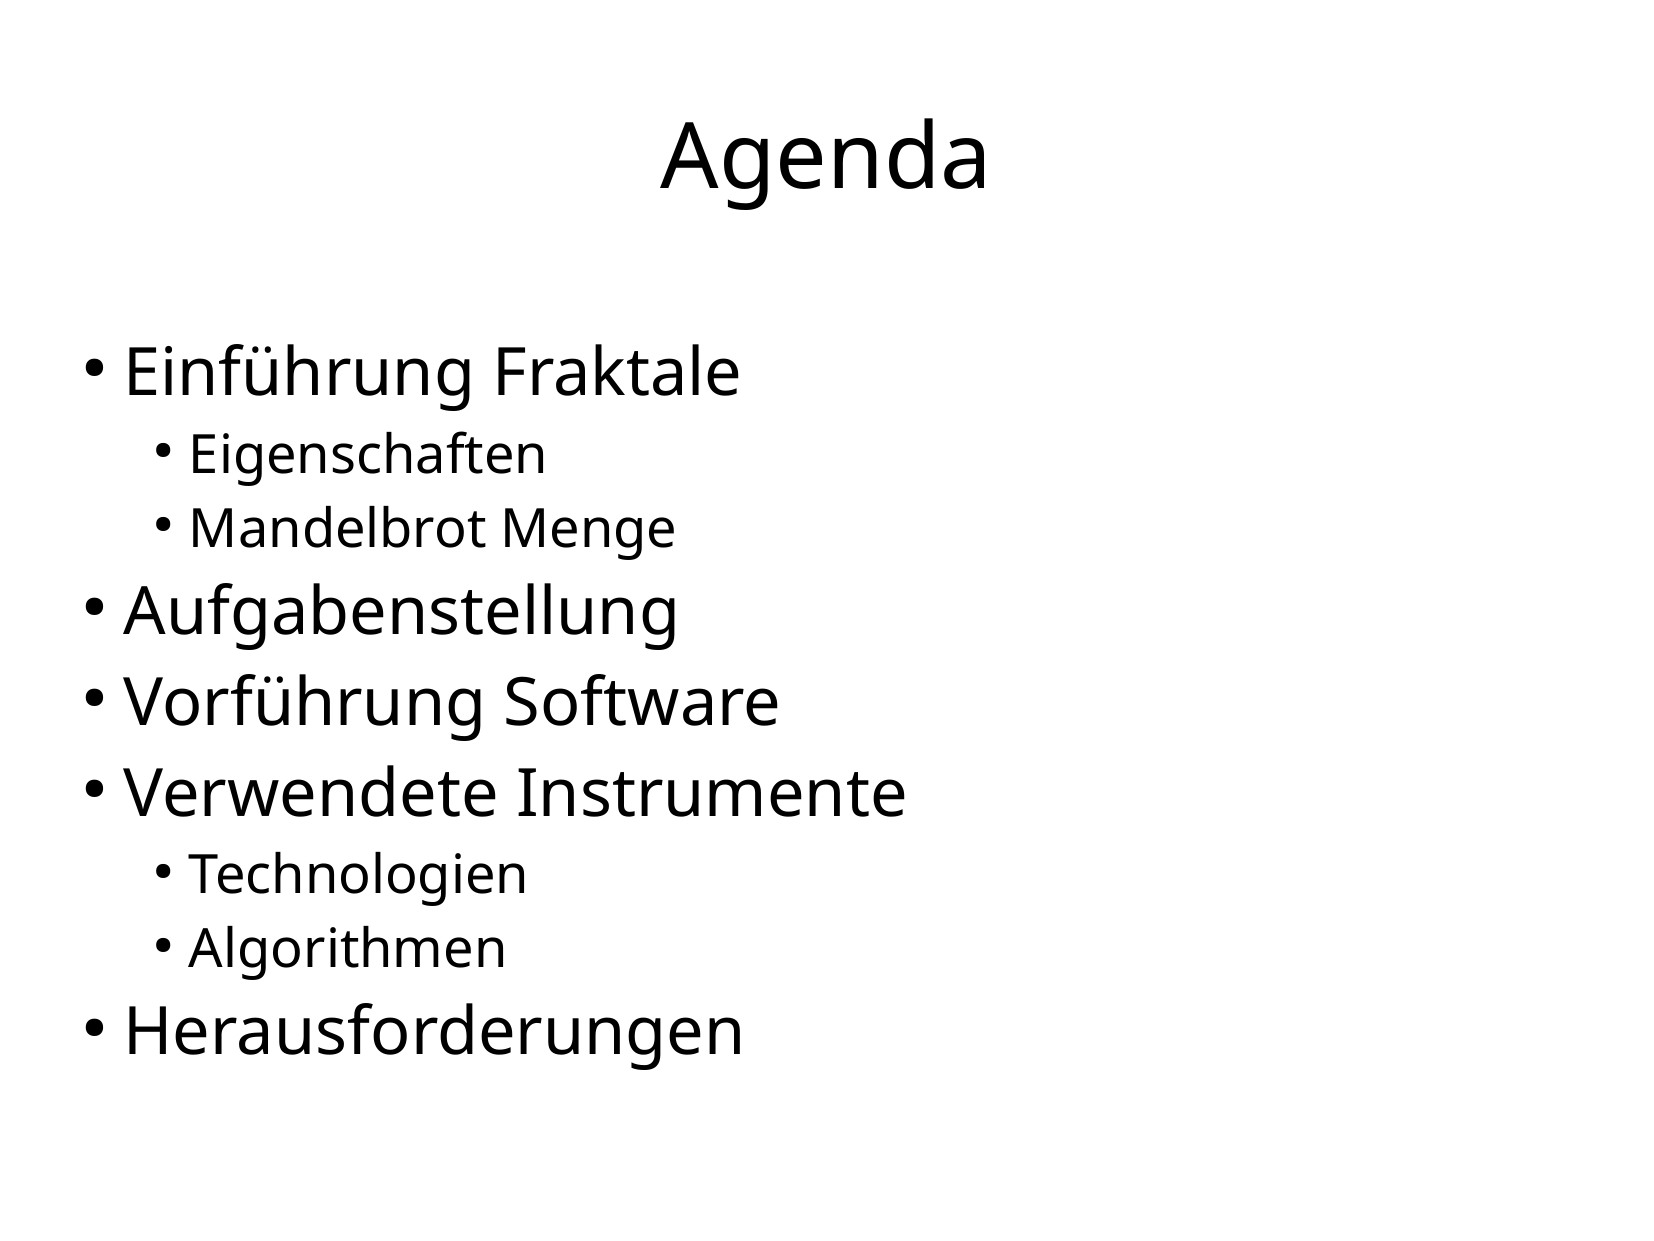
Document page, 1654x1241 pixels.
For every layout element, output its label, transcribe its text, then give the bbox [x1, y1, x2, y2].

subtitle Einführung Fraktale Eigenschaften Mandelbrot Menge Aufgabenstellung Vorführung Software Verwendete Instrumente Technologien Algorithmen Herausforderungen [82, 297, 1571, 1102]
title Agenda [82, 49, 1571, 257]
